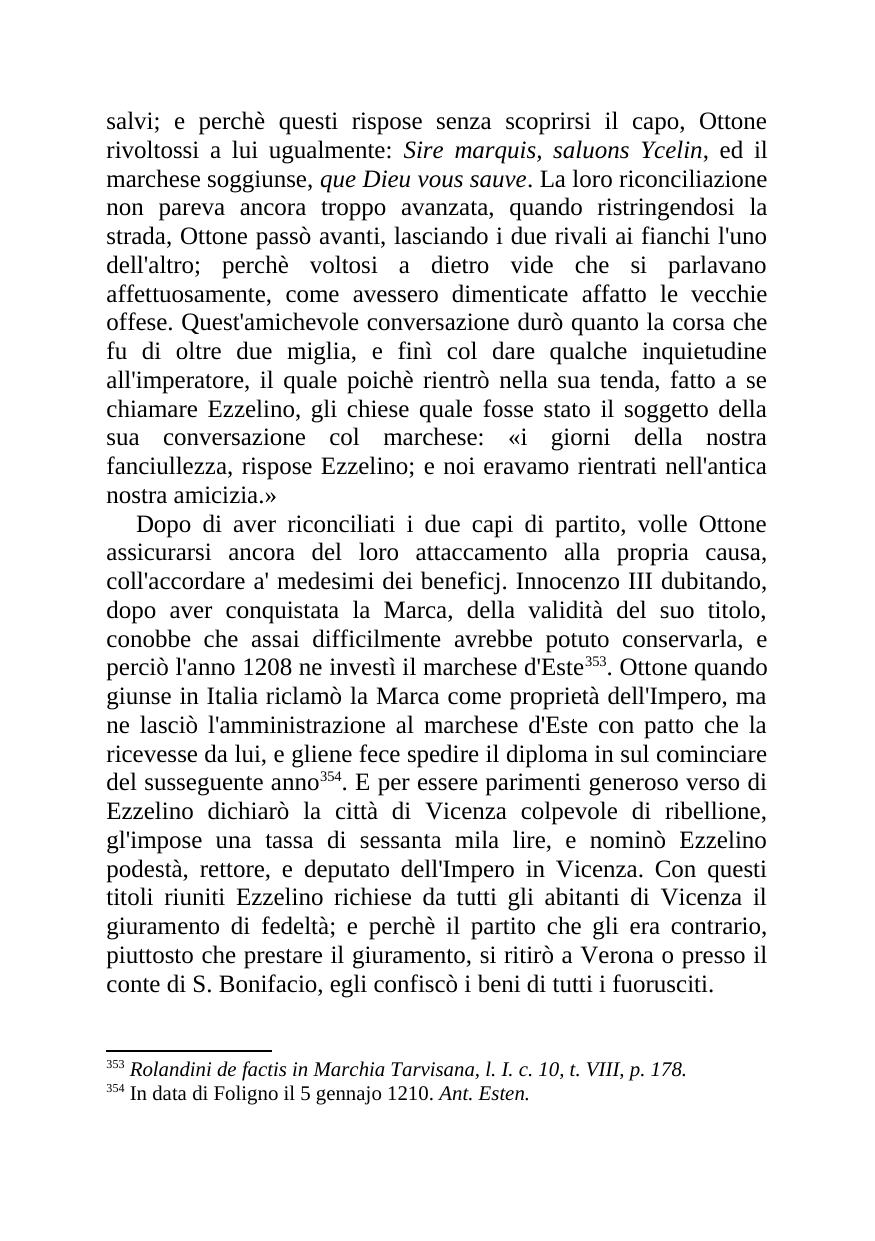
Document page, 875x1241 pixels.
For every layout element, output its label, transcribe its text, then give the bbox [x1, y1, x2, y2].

text In data di Foligno il 5 gennajo 1210. Ant. Esten. [106, 1081, 768, 1105]
text salvi; e perchè questi rispose senza scoprirsi il capo, Ottone rivoltossi a lui ugualmente: Sire marquis, saluons Ycelin, ed il marchese soggiunse, que Dieu vous sauve. La loro riconciliazione non pareva ancora troppo avanzata, quando ristringendosi la strada, Ottone passò avanti, lasciando i due rivali ai fianchi l'uno dell'altro; perchè voltosi a dietro vide che si parlavano affettuosamente, come avessero dimenticate affatto le vecchie offese. Quest'amichevole conversazione durò quanto la corsa che fu di oltre due miglia, e finì col dare qualche inquietudine all'imperatore, il quale poichè rientrò nella sua tenda, fatto a se chiamare Ezzelino, gli chiese quale fosse stato il soggetto della sua conversazione col marchese: «i giorni della nostra fanciullezza, rispose Ezzelino; e noi eravamo rientrati nell'antica nostra amicizia.» [106, 106, 768, 509]
text Rolandini de factis in Marchia Tarvisana, l. I. c. 10, t. VIII, p. 178. [106, 1057, 768, 1081]
text Dopo di aver riconciliati i due capi di partito, volle Ottone assicurarsi ancora del loro attaccamento alla propria causa, coll'accordare a' medesimi dei beneficj. Innocenzo III dubitando, dopo aver conquistata la Marca, della validità del suo titolo, conobbe che assai difficilmente avrebbe potuto conservarla, e perciò l'anno 1208 ne investì il marchese d'Este. Ottone quando giunse in Italia riclamò la Marca come proprietà dell'Impero, ma ne lasciò l'amministrazione al marchese d'Este con patto che la ricevesse da lui, e gliene fece spedire il diploma in sul cominciare del susseguente anno. E per essere parimenti generoso verso di Ezzelino dichiarò la città di Vicenza colpevole di ribellione, gl'impose una tassa di sessanta mila lire, e nominò Ezzelino podestà, rettore, e deputato dell'Impero in Vicenza. Con questi titoli riuniti Ezzelino richiese da tutti gli abitanti di Vicenza il giuramento di fedeltà; e perchè il partito che gli era contrario, piuttosto che prestare il giuramento, si ritirò a Verona o presso il conte di S. Bonifacio, egli confiscò i beni di tutti i fuorusciti. [106, 509, 768, 997]
